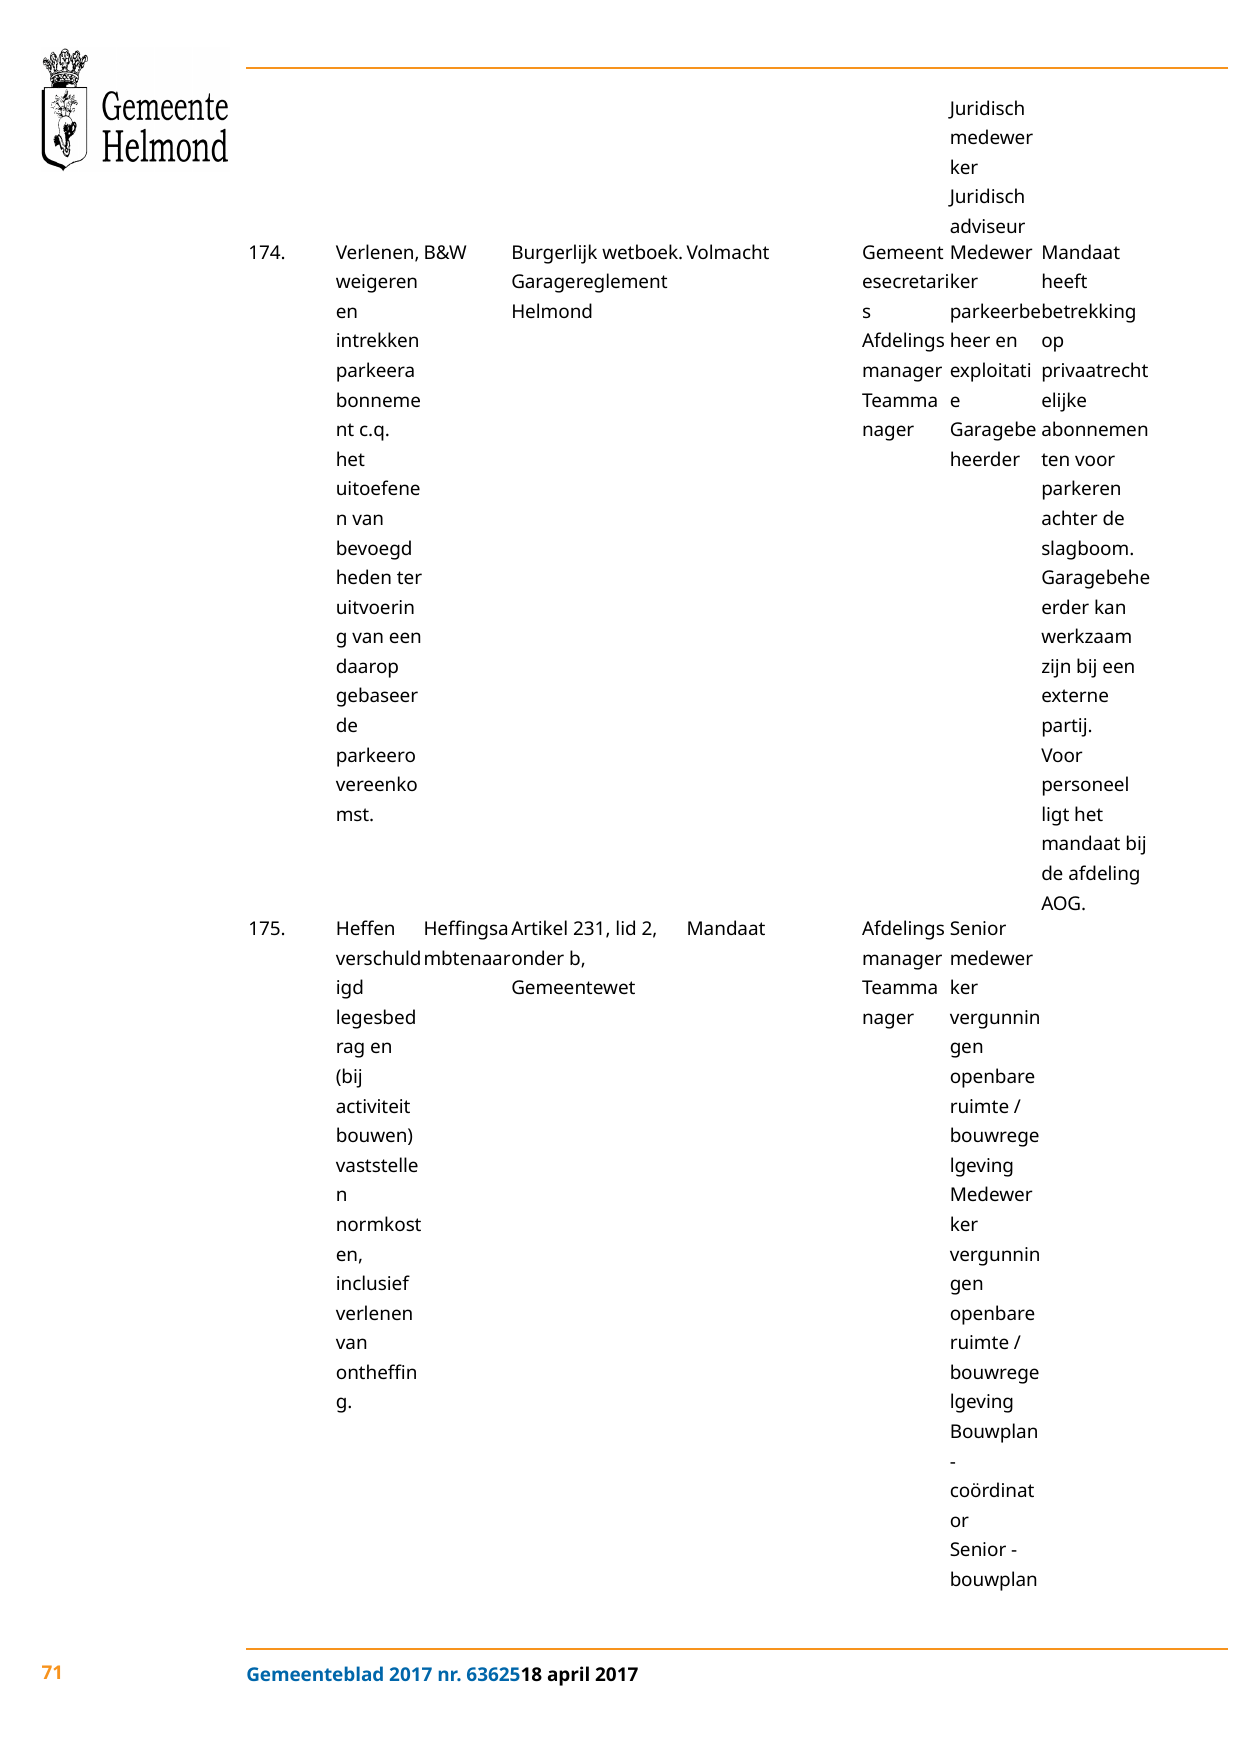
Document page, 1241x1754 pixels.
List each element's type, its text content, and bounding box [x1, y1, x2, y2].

table_cell Gemeentesecretaris Afdelingsmanager Teammanager [862, 239, 949, 915]
table_cell Medewerker parkeerbeheer en exploitatie Garagebeheerder [950, 239, 1041, 915]
table_cell Volmacht [686, 239, 862, 915]
table_cell Heffen verschuldigd legesbedrag en (bij activiteit bouwen) vaststellen normkosten, inclusief verlenen van ontheffing. [336, 915, 423, 1592]
table_cell [1041, 95, 1152, 239]
table_cell Juridisch medewerker Juridisch adviseur [950, 95, 1041, 239]
table_cell [862, 95, 949, 239]
table_cell Artikel 231, lid 2, onder b, Gemeentewet [511, 915, 686, 1592]
table_cell [686, 95, 862, 239]
table_cell Burgerlijk wetboek. Garagereglement Helmond [511, 239, 686, 915]
table_cell Mandaat heeft betrekking op privaatrechtelijke abonnementen voor parkeren achter de slagboom. Garagebeheerder kan werkzaam zijn bij een externe partij. Voor personeel ligt het mandaat bij de afdeling AOG. [1041, 239, 1152, 915]
table_cell [336, 95, 423, 239]
table_cell Senior medewerker vergunningen openbare ruimte / bouwregelgeving Medewerker vergunningen openbare ruimte / bouwregelgeving Bouwplan-coördinator Senior - bouwplan- [950, 915, 1041, 1592]
table_cell [511, 95, 686, 239]
table_cell [1041, 915, 1152, 1592]
table_cell 175. [248, 915, 336, 1592]
table_cell Heffingsambtenaar [423, 915, 511, 1592]
table_cell [423, 95, 511, 239]
table_cell Mandaat [686, 915, 862, 1592]
table_cell Verlenen, weigeren en intrekken parkeerabonnement c.q. het uitoefenen van bevoegdheden ter uitvoering van een daarop gebaseerde parkeerovereenkomst. [336, 239, 423, 915]
table_cell 174. [248, 239, 336, 915]
table_cell B&W [423, 239, 511, 915]
table_cell [248, 95, 336, 239]
picture [41, 47, 231, 172]
table_cell Afdelingsmanager Teammanager [862, 915, 949, 1592]
